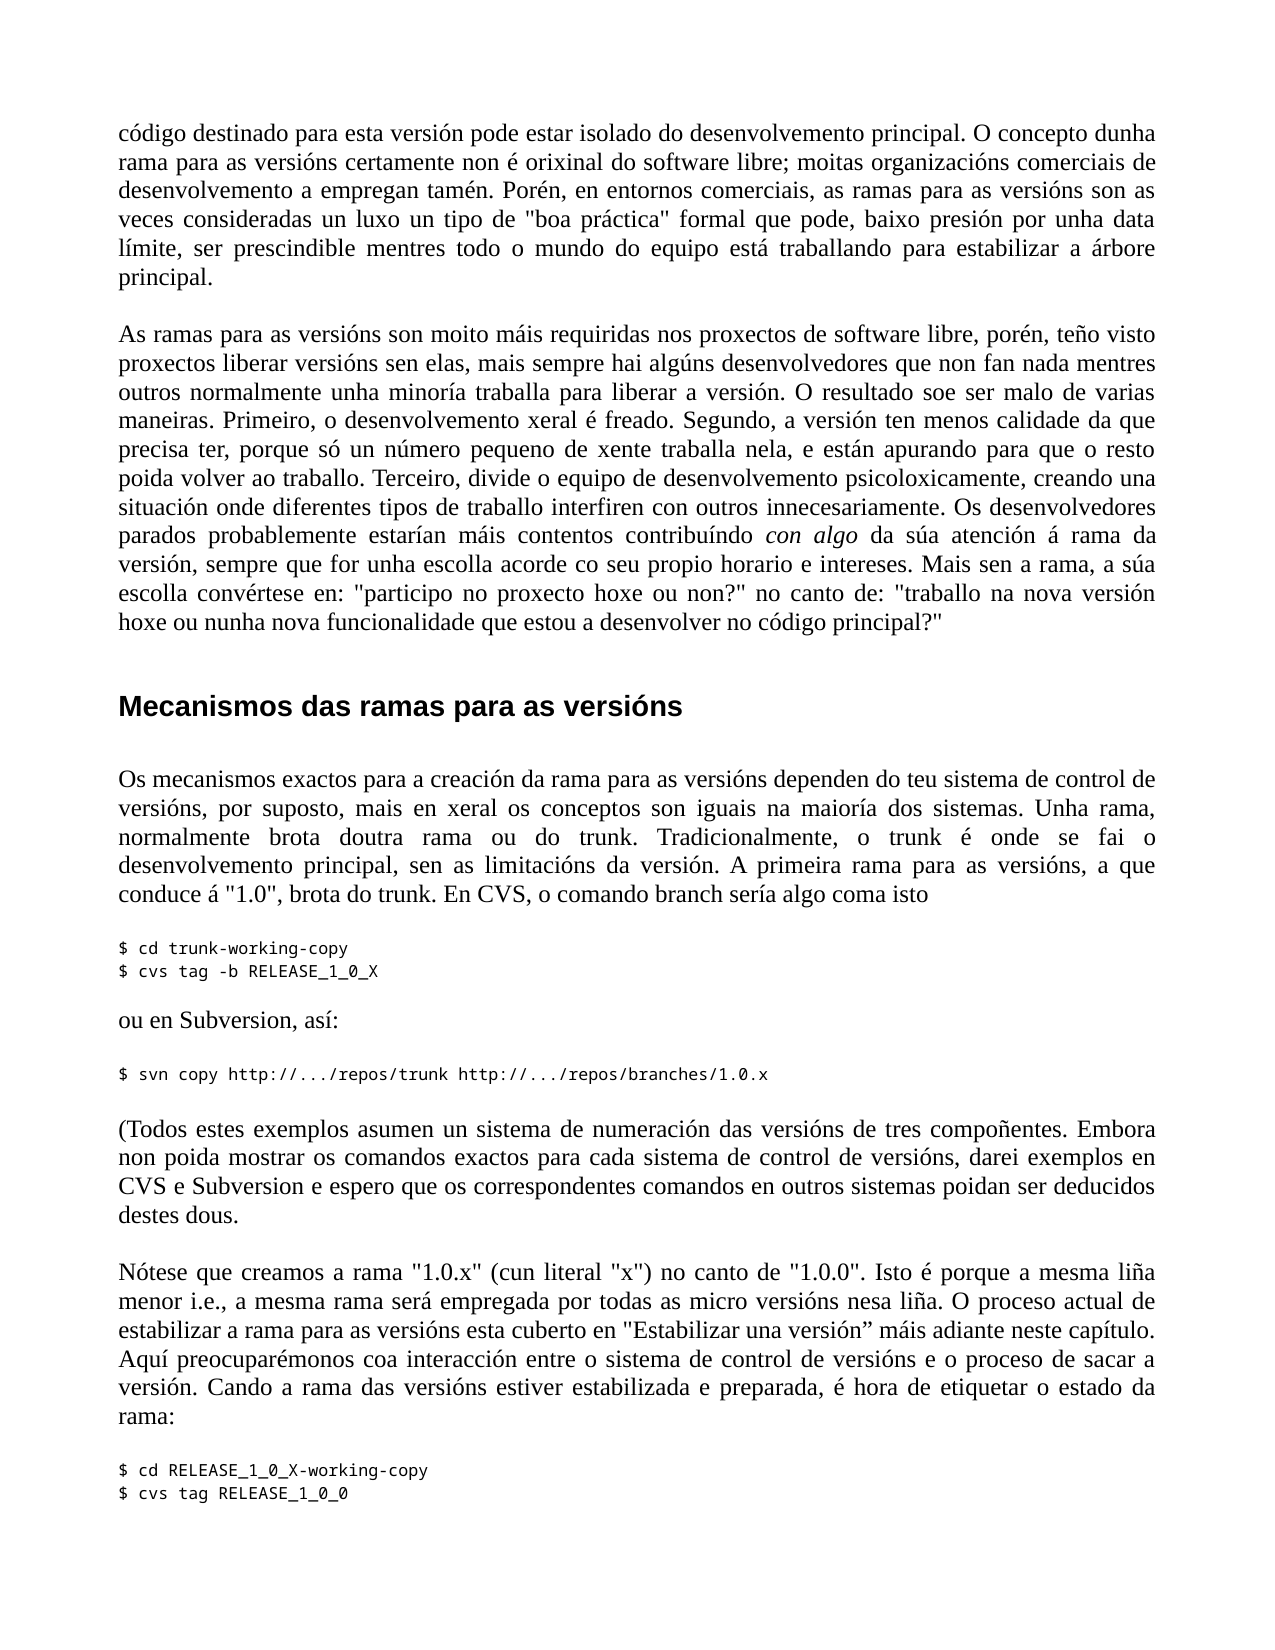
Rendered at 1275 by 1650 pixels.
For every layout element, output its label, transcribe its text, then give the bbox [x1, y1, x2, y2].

text As ramas para as versións son moito máis requiridas nos proxectos de software libre, porén, teño visto proxectos liberar versións sen elas, mais sempre hai algúns desenvolvedores que non fan nada mentres outros normalmente unha minoría traballa para liberar a versión. O resultado soe ser malo de varias maneiras. Primeiro, o desenvolvemento xeral é freado. Segundo, a versión ten menos calidade da que precisa ter, porque só un número pequeno de xente traballa nela, e están apurando para que o resto poida volver ao traballo. Terceiro, divide o equipo de desenvolvemento psicoloxicamente, creando una situación onde diferentes tipos de traballo interfiren con outros innecesariamente. Os desenvolvedores parados probablemente estarían máis contentos contribuíndo con algo da súa atención á rama da versión, sempre que for unha escolla acorde co seu propio horario e intereses. Mais sen a rama, a súa escolla convértese en: "participo no proxecto hoxe ou non?" no canto de: "traballo na nova versión hoxe ou nunha nova funcionalidade que estou a desenvolver no código principal?" [118, 319, 1157, 636]
text $ svn copy http://.../repos/trunk http://.../repos/branches/1.0.x [118, 1062, 1157, 1085]
text (Todos estes exemplos asumen un sistema de numeración das versións de tres compoñentes. Embora non poida mostrar os comandos exactos para cada sistema de control de versións, darei exemplos en CVS e Subversion e espero que os correspondentes comandos en outros sistemas poidan ser deducidos destes dous. [118, 1114, 1157, 1229]
text ou en Subversion, así: [118, 1005, 1157, 1033]
text Nótese que creamos a rama "1.0.x" (cun literal "x") no canto de "1.0.0". Isto é porque a mesma liña menor i.e., a mesma rama será empregada por todas as micro versións nesa liña. O proceso actual de estabilizar a rama para as versións esta cuberto en "Estabilizar una versión” máis adiante neste capítulo. Aquí preocuparémonos coa interacción entre o sistema de control de versións e o proceso de sacar a versión. Cando a rama das versións estiver estabilizada e preparada, é hora de etiquetar o estado da rama: [118, 1257, 1157, 1430]
text $ cvs tag -b RELEASE_1_0_X [118, 959, 1157, 982]
text Os mecanismos exactos para a creación da rama para as versións dependen do teu sistema de control de versións, por suposto, mais en xeral os conceptos son iguais na maioría dos sistemas. Unha rama, normalmente brota doutra rama ou do trunk. Tradicionalmente, o trunk é onde se fai o desenvolvemento principal, sen as limitacións da versión. A primeira rama para as versións, a que conduce á "1.0", brota do trunk. En CVS, o comando branch sería algo coma isto [118, 764, 1157, 908]
text $ cd trunk-working-copy [118, 937, 1157, 959]
text $ cd RELEASE_1_0_X-working-copy [118, 1459, 1157, 1481]
text código destinado para esta versión pode estar isolado do desenvolvemento principal. O concepto dunha rama para as versións certamente non é orixinal do software libre; moitas organizacións comerciais de desenvolvemento a empregan tamén. Porén, en entornos comerciais, as ramas para as versións son as veces consideradas un luxo un tipo de "boa práctica" formal que pode, baixo presión por unha data límite, ser prescindible mentres todo o mundo do equipo está traballando para estabilizar a árbore principal. [118, 118, 1157, 291]
text $ cvs tag RELEASE_1_0_0 [118, 1481, 1157, 1504]
subtitle Mecanismos das ramas para as versións [118, 689, 1157, 723]
